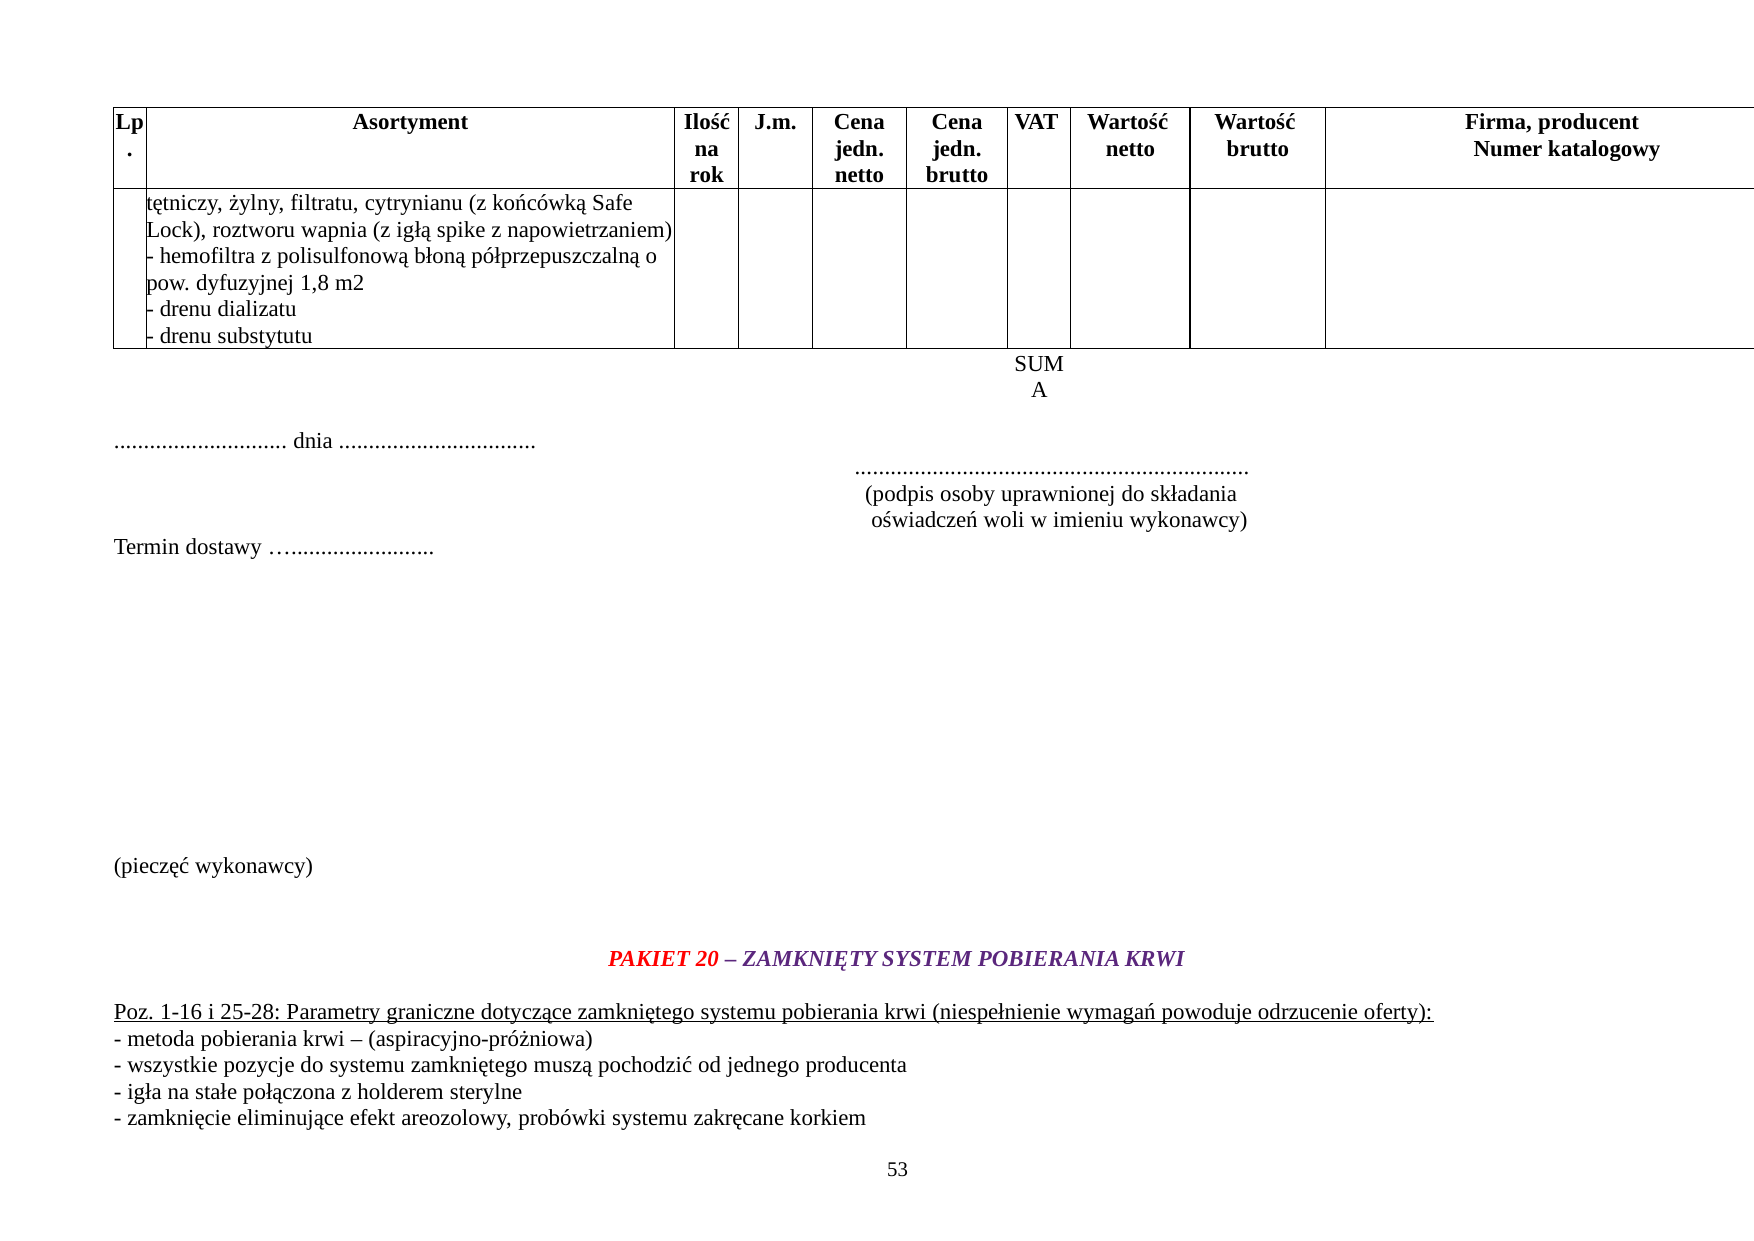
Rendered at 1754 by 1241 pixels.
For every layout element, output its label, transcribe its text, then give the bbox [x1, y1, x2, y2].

table_cell [1648, 349, 1652, 402]
text - igła na stałe połączona z holderem sterylne [113, 1077, 1681, 1104]
table_cell [1190, 349, 1325, 402]
table_cell [1656, 349, 1660, 402]
table_cell [1683, 349, 1754, 402]
table_cell [1606, 349, 1610, 402]
table_cell [906, 349, 1007, 402]
table_cell [1627, 349, 1631, 402]
table_cell [1071, 189, 1189, 348]
table_cell [1589, 349, 1593, 402]
text ............................. dnia ................................. [113, 427, 1681, 453]
text Poz. 1-16 i 25-28: Parametry graniczne dotyczące zamkniętego systemu pobierania krwi (niespełnienie wymagań powoduje odrzucenie oferty): [113, 998, 1681, 1024]
text Termin dostawy …........................ [113, 533, 1681, 559]
table_cell [1673, 349, 1677, 402]
table_cell [1677, 349, 1681, 402]
table_cell [739, 349, 812, 402]
text (podpis osoby uprawnionej do składania [630, 480, 1681, 506]
table_cell [1660, 349, 1664, 402]
table_header Firma, producent Numer katalogowy [1326, 108, 1754, 188]
table_cell [675, 189, 738, 348]
table_cell SUMA [1008, 349, 1071, 402]
table_header Wartość netto [1071, 108, 1189, 188]
table_header Cena jedn. netto [813, 108, 906, 188]
table_cell [1598, 349, 1602, 402]
table_cell [1325, 349, 1589, 402]
table_header Lp. [114, 108, 146, 188]
table_header J.m. [739, 108, 812, 188]
table_cell [739, 189, 812, 348]
table_header Asortyment [147, 108, 674, 188]
text .................................................................. [113, 453, 1681, 480]
table_header Ilość na rok [675, 108, 738, 188]
table_cell [114, 189, 146, 348]
table_cell [813, 189, 906, 348]
table_cell [1191, 189, 1325, 348]
table_cell [146, 349, 674, 402]
text oświadczeń woli w imieniu wykonawcy) [703, 506, 1681, 533]
table_header VAT [1008, 108, 1070, 188]
table_cell tętniczy, żylny, filtratu, cytrynianu (z końcówką Safe Lock), roztworu wapnia (z igłą spike z napowietrzaniem) - hemofiltra z polisulfonową błoną półprzepuszczalną o pow. dyfuzyjnej 1,8 m2 - drenu dializatu - drenu substytutu [147, 189, 674, 348]
table_cell [1652, 349, 1656, 402]
table_cell [1008, 189, 1070, 348]
table_cell [907, 189, 1007, 348]
text - zamknięcie eliminujące efekt areozolowy, probówki systemu zakręcane korkiem [113, 1104, 1681, 1131]
table_cell [1668, 349, 1672, 402]
table_cell [1631, 349, 1635, 402]
text - wszystkie pozycje do systemu zamkniętego muszą pochodzić od jednego producenta [113, 1051, 1681, 1077]
table_cell [812, 349, 906, 402]
table_cell [1618, 349, 1622, 402]
table_cell [114, 349, 146, 402]
table_cell [1614, 349, 1618, 402]
table_cell [1610, 349, 1614, 402]
table_cell [1623, 349, 1627, 402]
text - metoda pobierania krwi – (aspiracyjno-próżniowa) [113, 1024, 1681, 1051]
table_cell [1593, 349, 1597, 402]
table_cell [1635, 349, 1639, 402]
table_header Wartość brutto [1191, 108, 1325, 188]
table_cell [1071, 349, 1190, 402]
subtitle PAKIET 20 – ZAMKNIĘTY SYSTEM POBIERANIA KRWI [113, 945, 1681, 971]
table_cell [1326, 189, 1754, 348]
table_cell [1664, 349, 1668, 402]
table_cell [675, 349, 739, 402]
table_cell [1643, 349, 1647, 402]
table_cell [1639, 349, 1643, 402]
table_cell [1602, 349, 1606, 402]
table_header Cena jedn. brutto [907, 108, 1007, 188]
text (pieczęć wykonawcy) [113, 852, 1681, 878]
